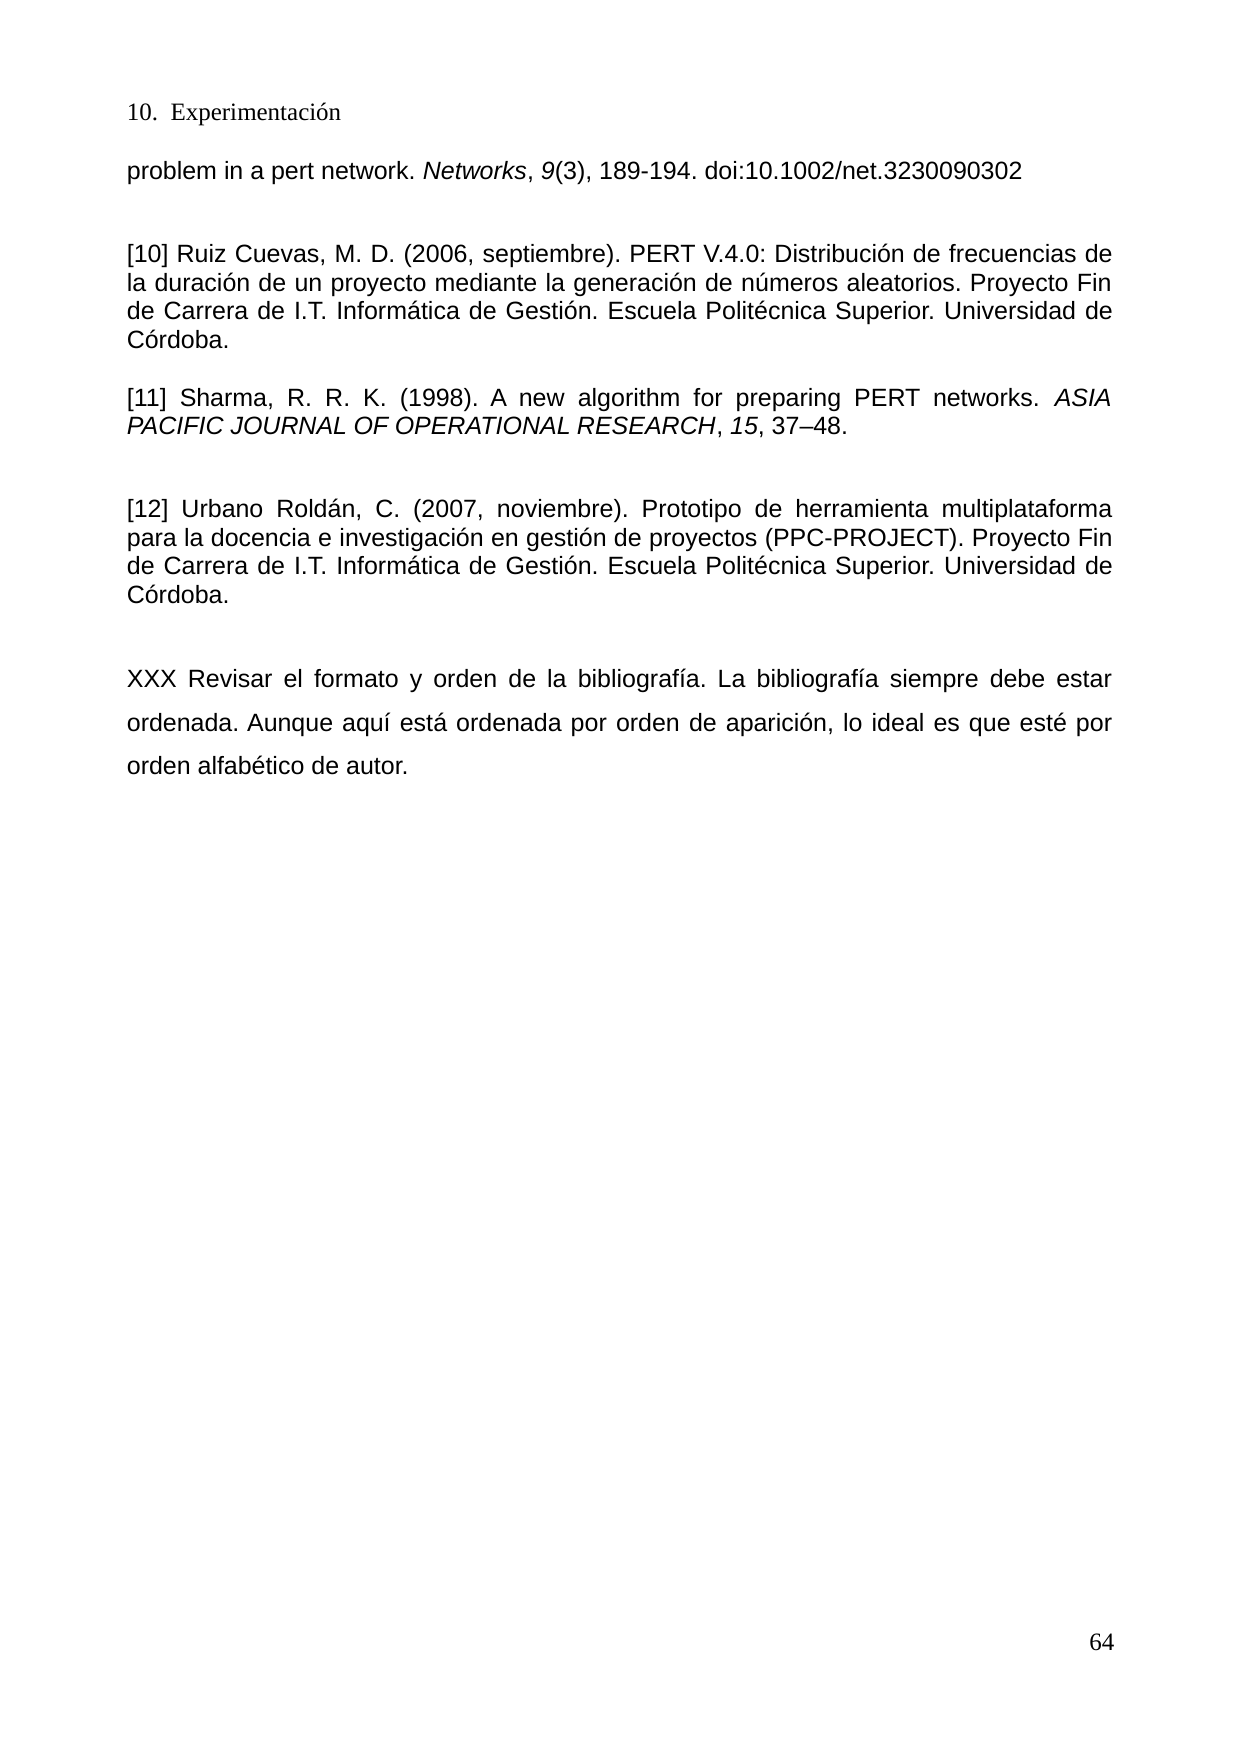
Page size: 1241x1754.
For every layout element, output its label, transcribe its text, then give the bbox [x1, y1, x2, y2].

text [12] Urbano Roldán, C. (2007, noviembre). Prototipo de herramienta multiplataforma para la docencia e investigación en gestión de proyectos (PPC-PROJECT). Proyecto Fin de Carrera de I.T. Informática de Gestión. Escuela Politécnica Superior. Universidad de Córdoba. [127, 494, 1114, 609]
text XXX Revisar el formato y orden de la bibliografía. La bibliografía siempre debe estar ordenada. Aunque aquí está ordenada por orden de aparición, lo ideal es que esté por orden alfabético de autor. [127, 664, 1114, 779]
text [10] Ruiz Cuevas, M. D. (2006, septiembre). PERT V.4.0: Distribución de frecuencias de la duración de un proyecto mediante la generación de números aleatorios. Proyecto Fin de Carrera de I.T. Informática de Gestión. Escuela Politécnica Superior. Universidad de Córdoba. [127, 239, 1114, 354]
text problem in a pert network. Networks, 9(3), 189-194. doi:10.1002/net.3230090302 [127, 156, 1114, 185]
text [11] Sharma, R. R. K. (1998). A new algorithm for preparing PERT networks. ASIA PACIFIC JOURNAL OF OPERATIONAL RESEARCH, 15, 37–48. [127, 382, 1114, 440]
